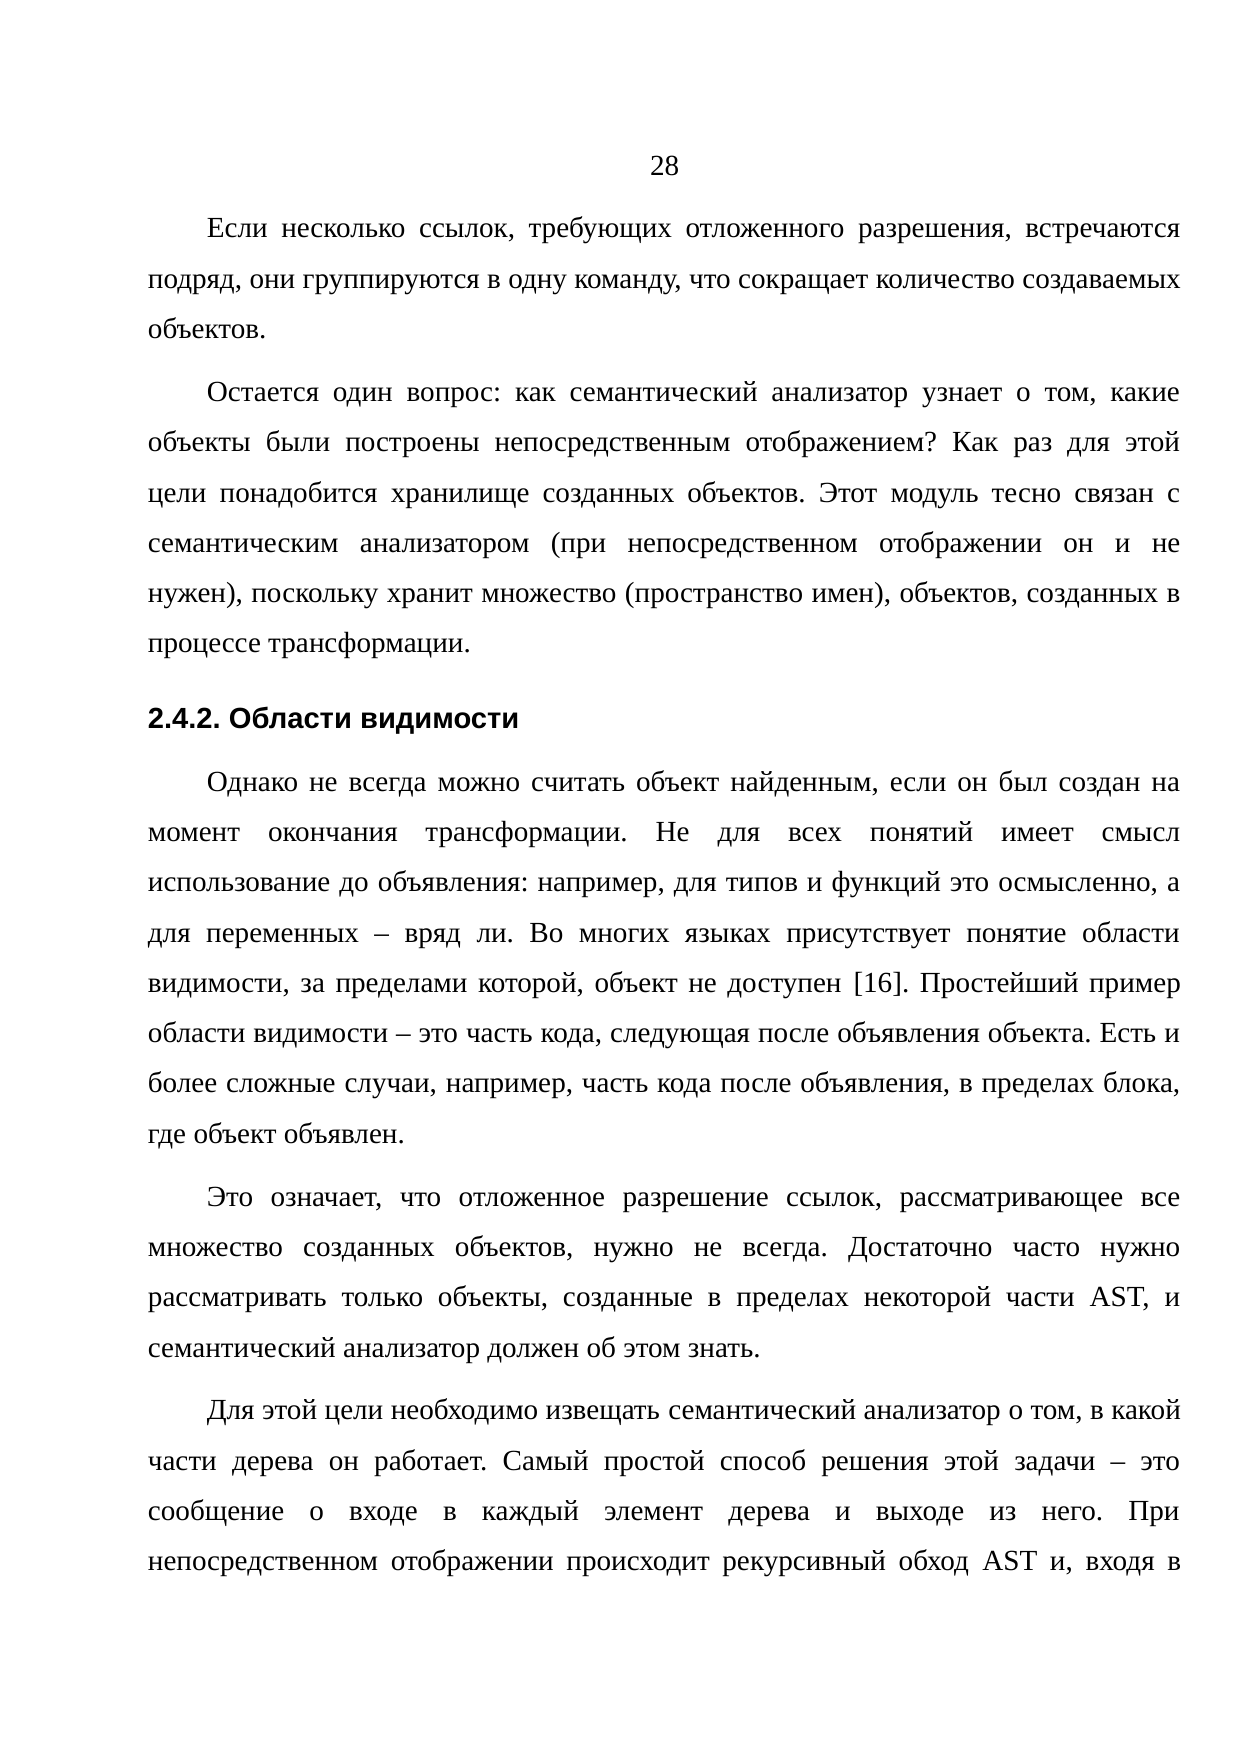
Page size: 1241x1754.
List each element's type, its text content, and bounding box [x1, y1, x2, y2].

text Однако не всегда можно считать объект найденным, если он был создан на момент окончания трансформации. Не для всех понятий имеет смысл использование до объявления: например, для типов и функций это осмысленно, а для переменных – вряд ли. Во многих языках присутствует понятие области видимости, за пределами которой, объект не доступен [16]. Простейший пример области видимости – это часть кода, следующая после объявления объекта. Есть и более сложные случаи, например, часть кода после объявления, в пределах блока, где объект объявлен. [148, 764, 1181, 1149]
text Это означает, что отложенное разрешение ссылок, рассматривающее все множество созданных объектов, нужно не всегда. Достаточно часто нужно рассматривать только объекты, созданные в пределах некоторой части AST, и семантический анализатор должен об этом знать. [148, 1179, 1181, 1363]
subtitle Области видимости [148, 701, 1181, 734]
text Остается один вопрос: как семантический анализатор узнает о том, какие объекты были построены непосредственным отображением? Как раз для этой цели понадобится хранилище созданных объектов. Этот модуль тесно связан с семантическим анализатором (при непосредственном отображении он и не нужен), поскольку хранит множество (пространство имен), объектов, созданных в процессе трансформации. [148, 374, 1181, 659]
text Если несколько ссылок, требующих отложенного разрешения, встречаются подряд, они группируются в одну команду, что сокращает количество создаваемых объектов. [148, 211, 1181, 345]
text Для этой цели необходимо извещать семантический анализатор о том, в какой части дерева он работает. Самый простой способ решения этой задачи – это сообщение о входе в каждый элемент дерева и выходе из него. При непосредственном отображении происходит рекурсивный обход AST и, входя в [148, 1392, 1181, 1577]
